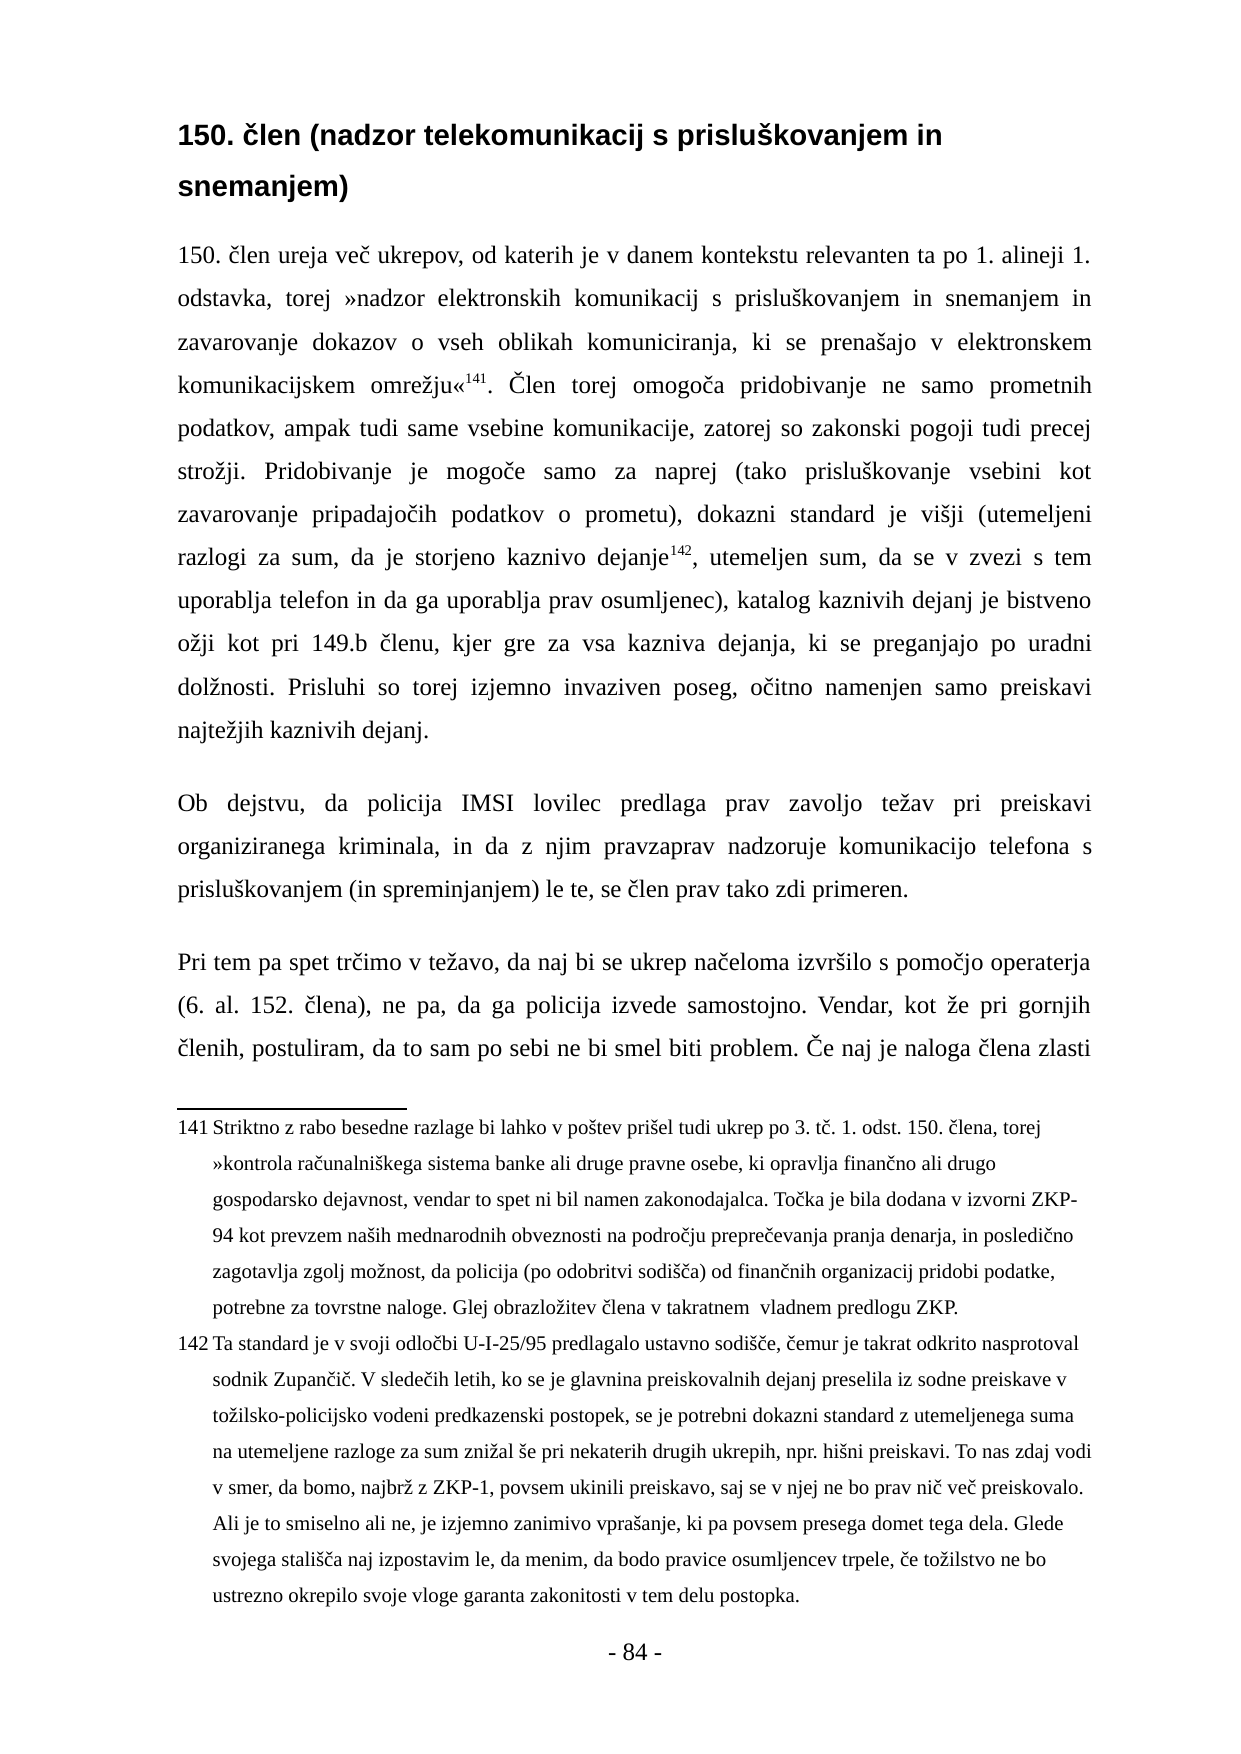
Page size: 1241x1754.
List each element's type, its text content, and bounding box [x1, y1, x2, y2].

text Striktno z rabo besedne razlage bi lahko v poštev prišel tudi ukrep po 3. tč. 1. odst. 150. člena, torej »kontrola računalniškega sistema banke ali druge pravne osebe, ki opravlja finančno ali drugo gospodarsko dejavnost, vendar to spet ni bil namen zakonodajalca. Točka je bila dodana v izvorni ZKP-94 kot prevzem naših mednarodnih obveznosti na področju preprečevanja pranja denarja, in posledično zagotavlja zgolj možnost, da policija (po odobritvi sodišča) od finančnih organizacij pridobi podatke, potrebne za tovrstne naloge. Glej obrazložitev člena v takratnem vladnem predlogu ZKP. [177, 1114, 1093, 1319]
text 150. člen ureja več ukrepov, od katerih je v danem kontekstu relevanten ta po 1. alineji 1. odstavka, torej »nadzor elektronskih komunikacij s prisluškovanjem in snemanjem in zavarovanje dokazov o vseh oblikah komuniciranja, ki se prenašajo v elektronskem komunikacijskem omrežju«. Člen torej omogoča pridobivanje ne samo prometnih podatkov, ampak tudi same vsebine komunikacije, zatorej so zakonski pogoji tudi precej strožji. Pridobivanje je mogoče samo za naprej (tako prisluškovanje vsebini kot zavarovanje pripadajočih podatkov o prometu), dokazni standard je višji (utemeljeni razlogi za sum, da je storjeno kaznivo dejanje, utemeljen sum, da se v zvezi s tem uporablja telefon in da ga uporablja prav osumljenec), katalog kaznivih dejanj je bistveno ožji kot pri 149.b členu, kjer gre za vsa kazniva dejanja, ki se preganjajo po uradni dolžnosti. Prisluhi so torej izjemno invaziven poseg, očitno namenjen samo preiskavi najtežjih kaznivih dejanj. [177, 240, 1093, 743]
text Pri tem pa spet trčimo v težavo, da naj bi se ukrep načeloma izvršilo s pomočjo operaterja (6. al. 152. člena), ne pa, da ga policija izvede samostojno. Vendar, kot že pri gornjih členih, postuliram, da to sam po sebi ne bi smel biti problem. Če naj je naloga člena zlasti [177, 947, 1093, 1062]
text Ob dejstvu, da policija IMSI lovilec predlaga prav zavoljo težav pri preiskavi organiziranega kriminala, in da z njim pravzaprav nadzoruje komunikacijo telefona s prisluškovanjem (in spreminjanjem) le te, se člen prav tako zdi primeren. [177, 788, 1093, 903]
subtitle 150. člen (nadzor telekomunikacij s prisluškovanjem in snemanjem) [177, 118, 1093, 202]
text Ta standard je v svoji odločbi U-I-25/95 predlagalo ustavno sodišče, čemur je takrat odkrito nasprotoval sodnik Zupančič. V sledečih letih, ko se je glavnina preiskovalnih dejanj preselila iz sodne preiskave v tožilsko-policijsko vodeni predkazenski postopek, se je potrebni dokazni standard z utemeljenega suma na utemeljene razloge za sum znižal še pri nekaterih drugih ukrepih, npr. hišni preiskavi. To nas zdaj vodi v smer, da bomo, najbrž z ZKP-1, povsem ukinili preiskavo, saj se v njej ne bo prav nič več preiskovalo. Ali je to smiselno ali ne, je izjemno zanimivo vprašanje, ki pa povsem presega domet tega dela. Glede svojega stališča naj izpostavim le, da menim, da bodo pravice osumljencev trpele, če tožilstvo ne bo ustrezno okrepilo svoje vloge garanta zakonitosti v tem delu postopka. [177, 1331, 1093, 1607]
